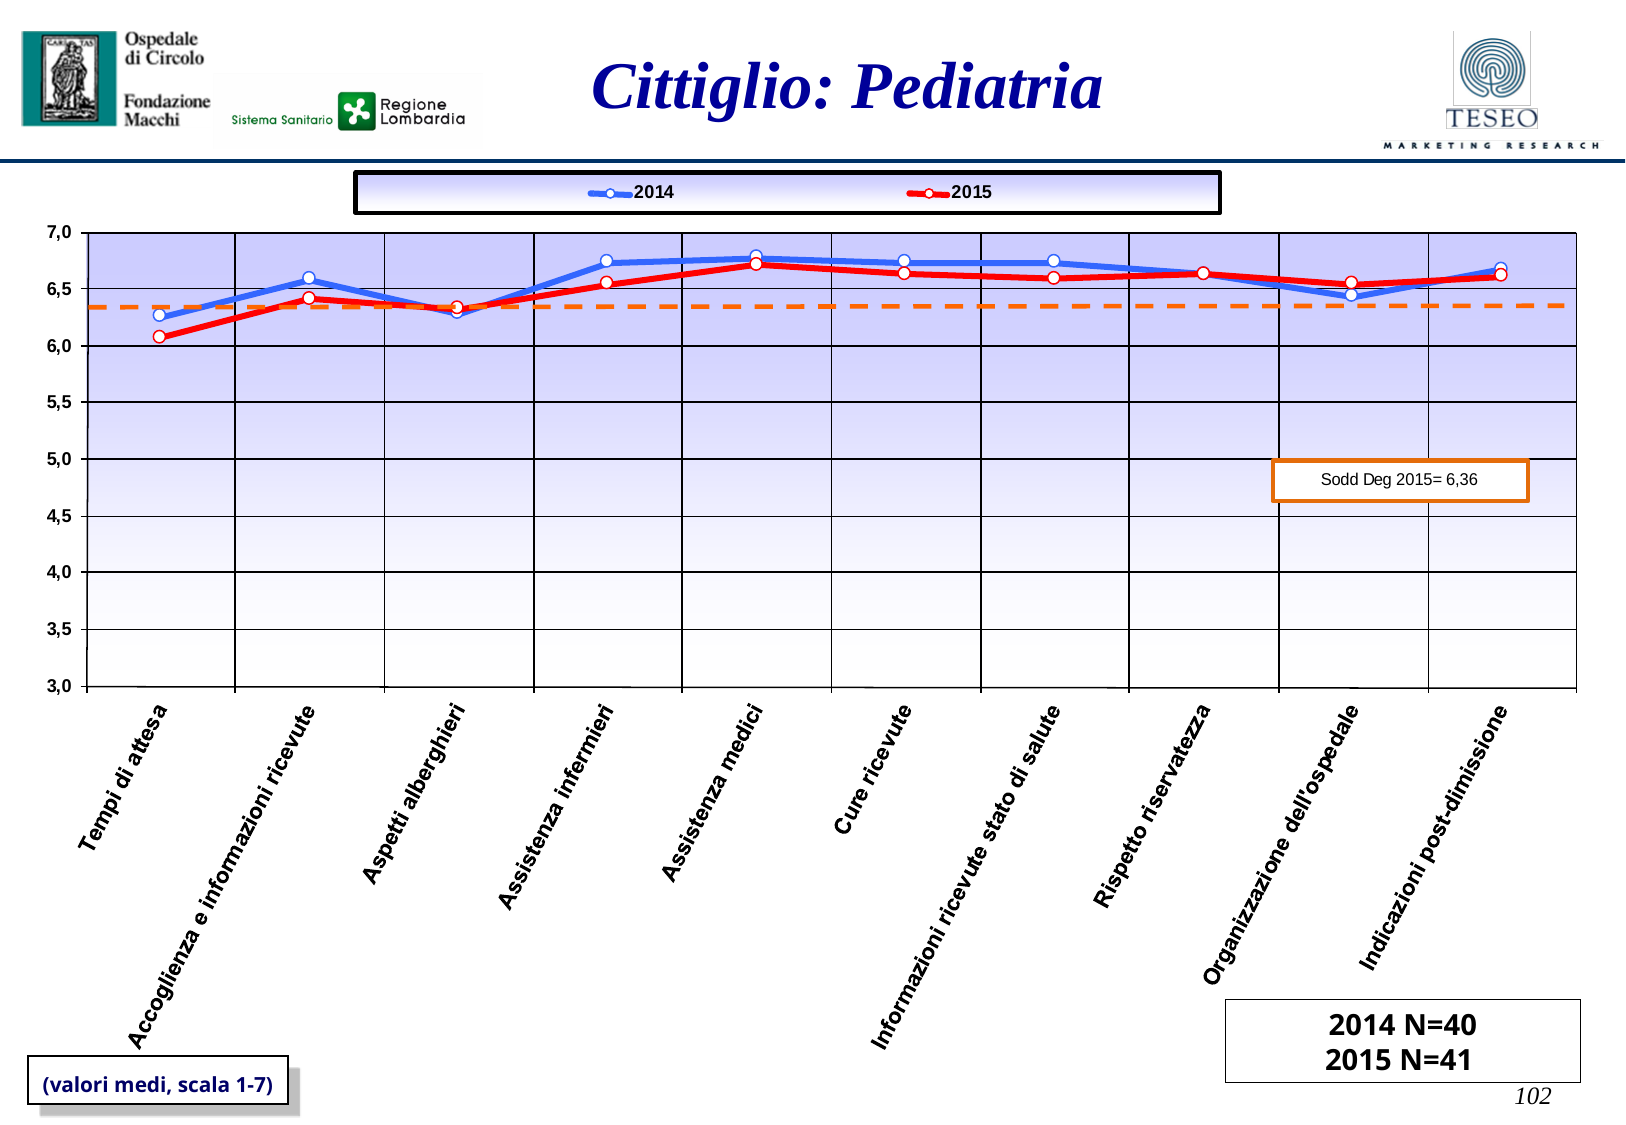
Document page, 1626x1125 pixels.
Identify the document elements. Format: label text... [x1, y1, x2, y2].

text_box (valori medi, scala 1-7) [27, 1083, 288, 1105]
picture [21, 31, 483, 149]
text_box Cittiglio: Pediatria [304, 18, 1392, 144]
picture [1381, 31, 1604, 149]
picture [0, 160, 1581, 1083]
